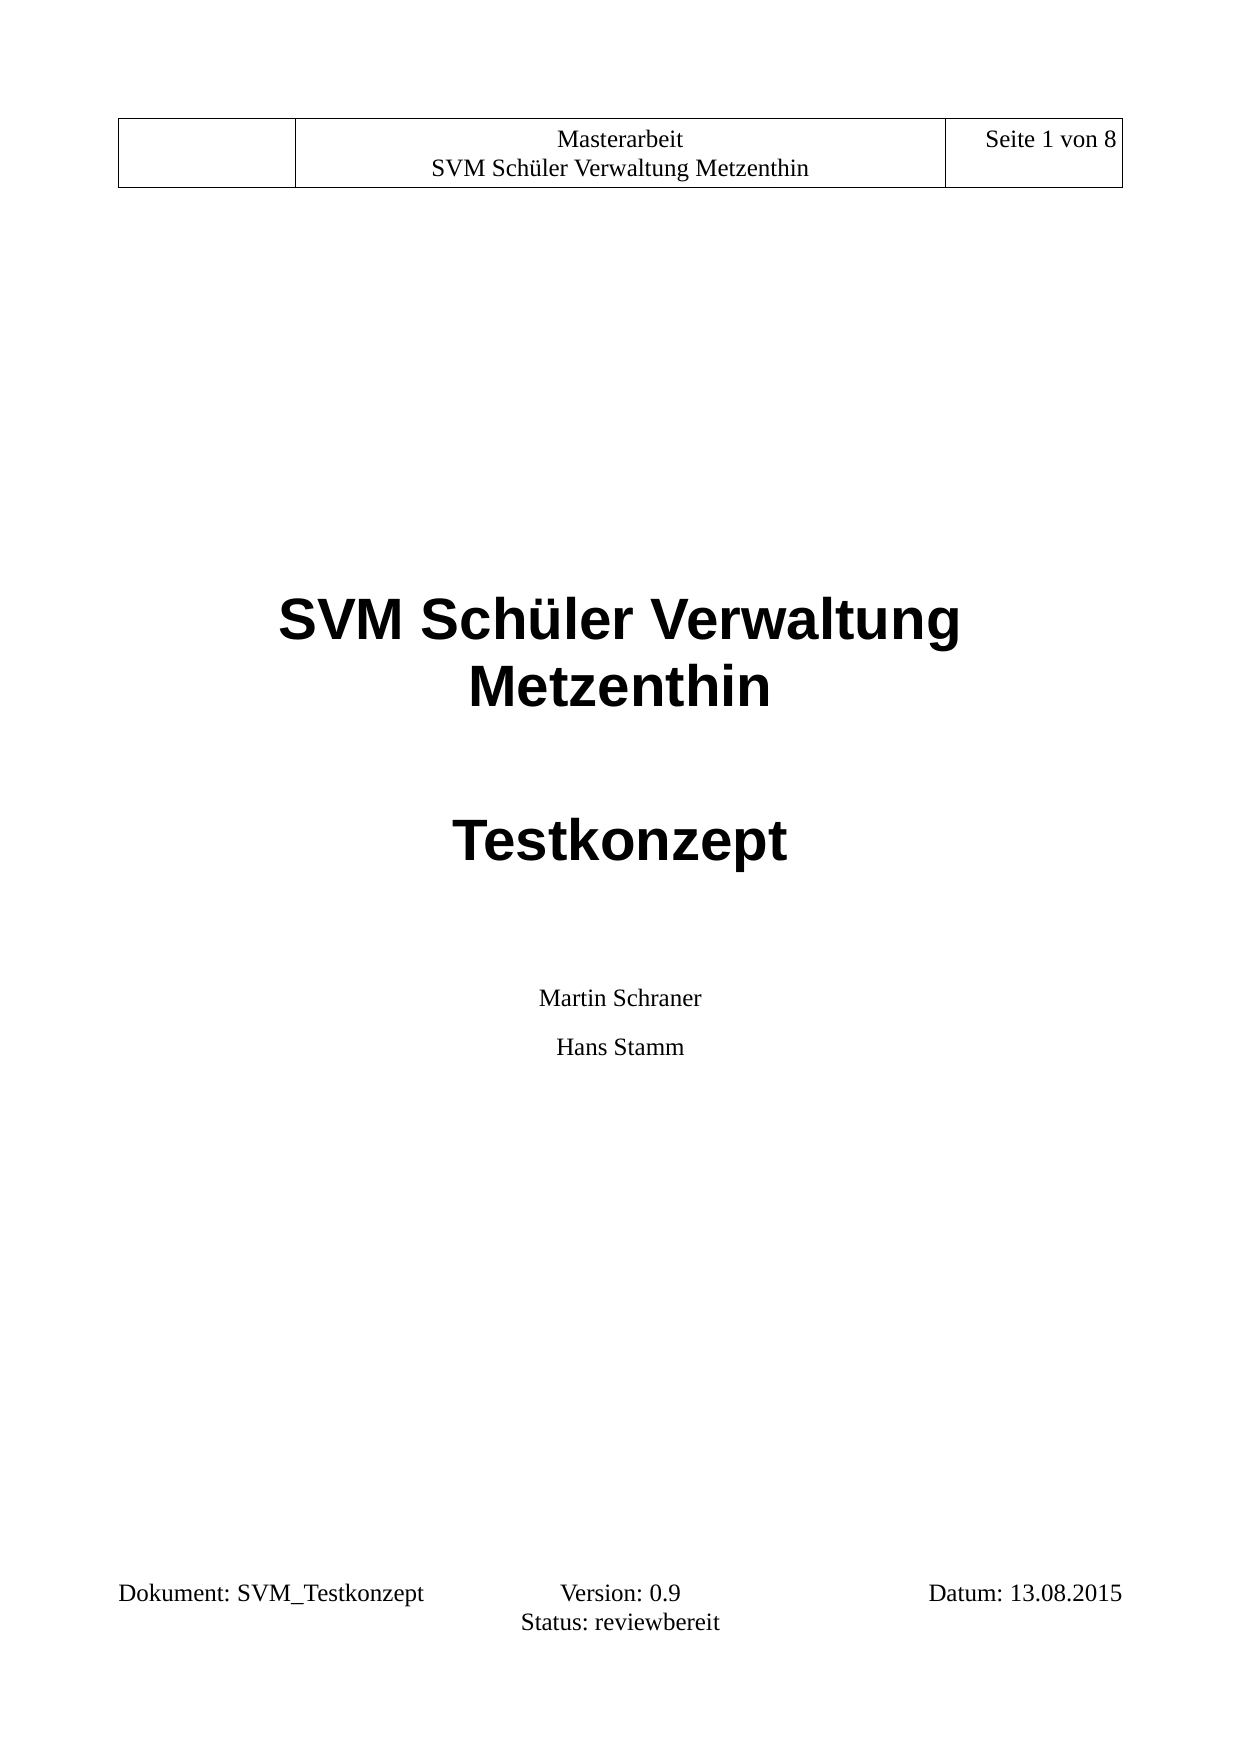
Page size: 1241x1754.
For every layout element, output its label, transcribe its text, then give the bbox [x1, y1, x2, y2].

title SVM Schüler Verwaltung Metzenthin [118, 585, 1122, 719]
title Testkonzept [118, 806, 1122, 873]
text Martin Schraner [118, 983, 1122, 1012]
text Hans Stamm [118, 1032, 1122, 1061]
